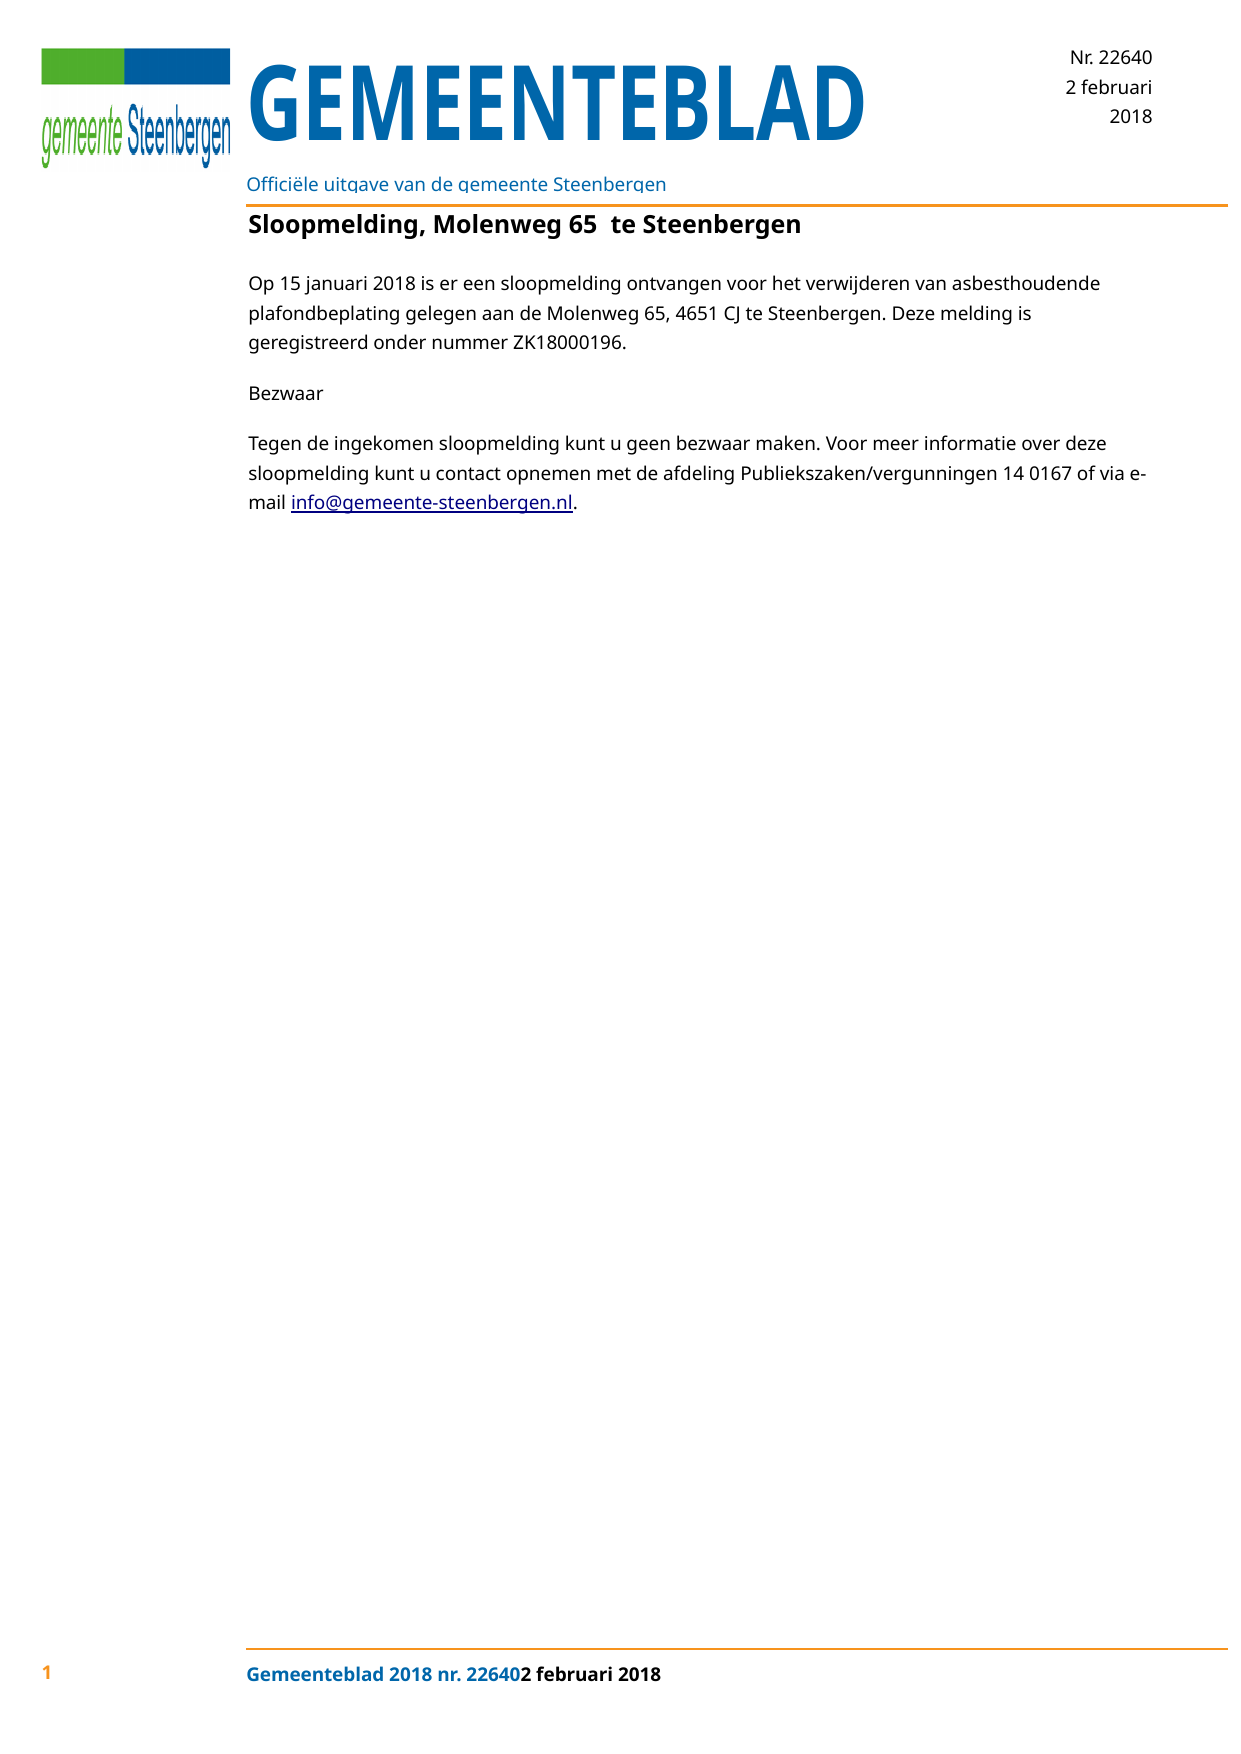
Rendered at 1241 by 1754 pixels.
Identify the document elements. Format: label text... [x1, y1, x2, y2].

text Sloopmelding, Molenweg 65 te Steenbergen [248, 207, 1152, 241]
text Bezwaar [248, 380, 1152, 406]
text Tegen de ingekomen sloopmelding kunt u geen bezwaar maken. Voor meer informatie over deze sloopmelding kunt u contact opnemen met de afdeling Publiekszaken/vergunningen 14 0167 of via e-mail info@gemeente-steenbergen.nl. [248, 430, 1152, 515]
picture [41, 47, 231, 172]
text Op 15 januari 2018 is er een sloopmelding ontvangen voor het verwijderen van asbesthoudende plafondbeplating gelegen aan de Molenweg 65, 4651 CJ te Steenbergen. Deze melding is geregistreerd onder nummer ZK18000196. [248, 270, 1152, 355]
